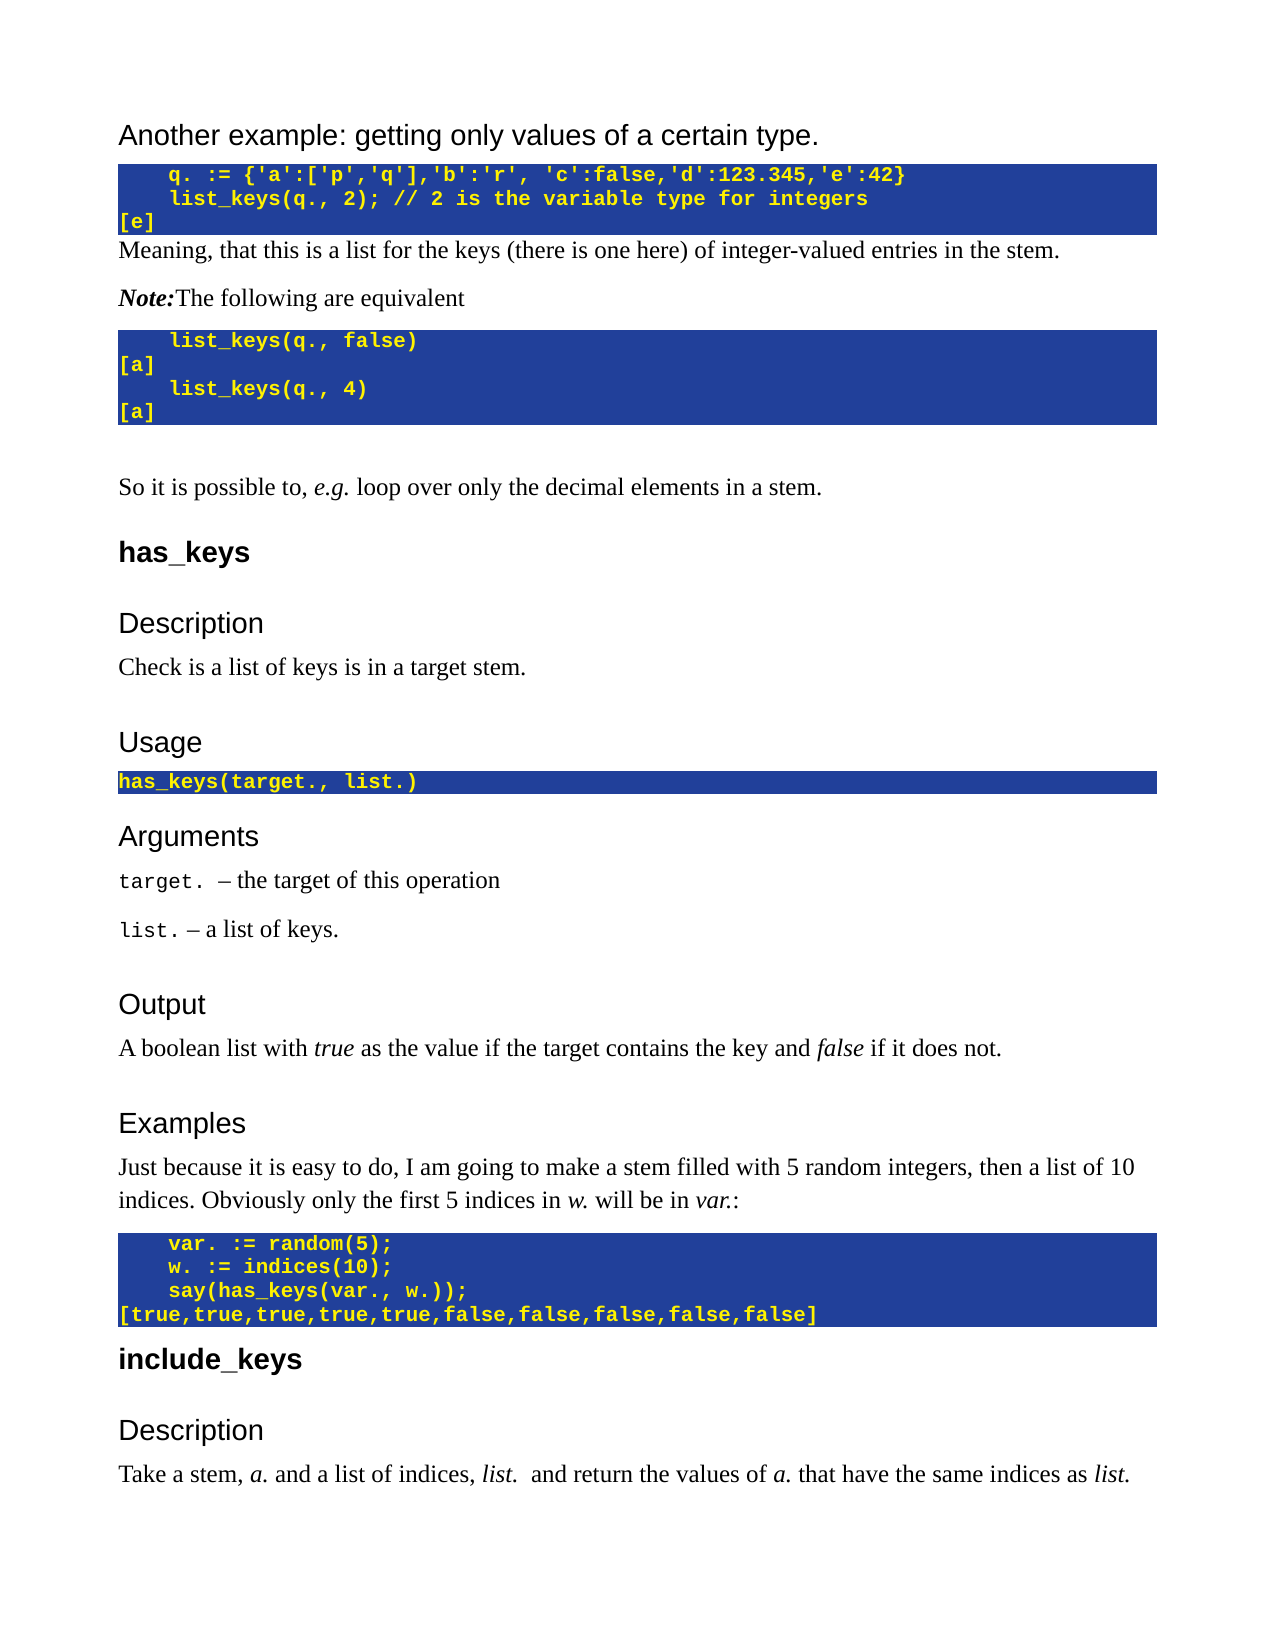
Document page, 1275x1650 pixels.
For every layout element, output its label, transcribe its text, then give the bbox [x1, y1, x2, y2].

text list_keys(q., 2); // 2 is the variable type for integers [118, 188, 1157, 211]
subtitle Output [118, 987, 1157, 1021]
subtitle Description [118, 1413, 1157, 1447]
subtitle Examples [118, 1106, 1157, 1139]
text [true,true,true,true,true,false,false,false,false,false] [118, 1304, 1157, 1327]
text say(has_keys(var., w.)); [118, 1280, 1157, 1304]
subtitle Description [118, 606, 1157, 639]
text list. – a list of keys. [118, 914, 1157, 943]
text [a] [118, 354, 1157, 378]
text [e] [118, 211, 1157, 235]
subtitle has_keys [118, 535, 1157, 568]
subtitle Arguments [118, 819, 1157, 853]
text list_keys(q., 4) [118, 378, 1157, 401]
text var. := random(5); [118, 1233, 1157, 1256]
text target. – the target of this operation [118, 865, 1157, 895]
text Take a stem, a. and a list of indices, list. and return the values of a. that have the same indices as list. [118, 1459, 1157, 1488]
subtitle include_keys [118, 1342, 1157, 1376]
text Just because it is easy to do, I am going to make a stem filled with 5 random integers, then a list of 10 indices. Obviously only the first 5 indices in w. will be in var.: [118, 1152, 1157, 1214]
text Check is a list of keys is in a target stem. [118, 652, 1157, 681]
text [a] [118, 401, 1157, 425]
text list_keys(q., false) [118, 330, 1157, 354]
text q. := {'a':['p','q'],'b':'r', 'c':false,'d':123.345,'e':42} [118, 164, 1157, 188]
text w. := indices(10); [118, 1256, 1157, 1280]
text Meaning, that this is a list for the keys (there is one here) of integer-valued entries in the stem. [118, 235, 1157, 264]
text has_keys(target., list.) [118, 771, 1157, 794]
text Note:The following are equivalent [118, 283, 1157, 311]
text So it is possible to, e.g. loop over only the decimal elements in a stem. [118, 472, 1157, 501]
text A boolean list with true as the value if the target contains the key and false if it does not. [118, 1033, 1157, 1062]
subtitle Another example: getting only values of a certain type. [118, 118, 1157, 152]
subtitle Usage [118, 724, 1157, 758]
